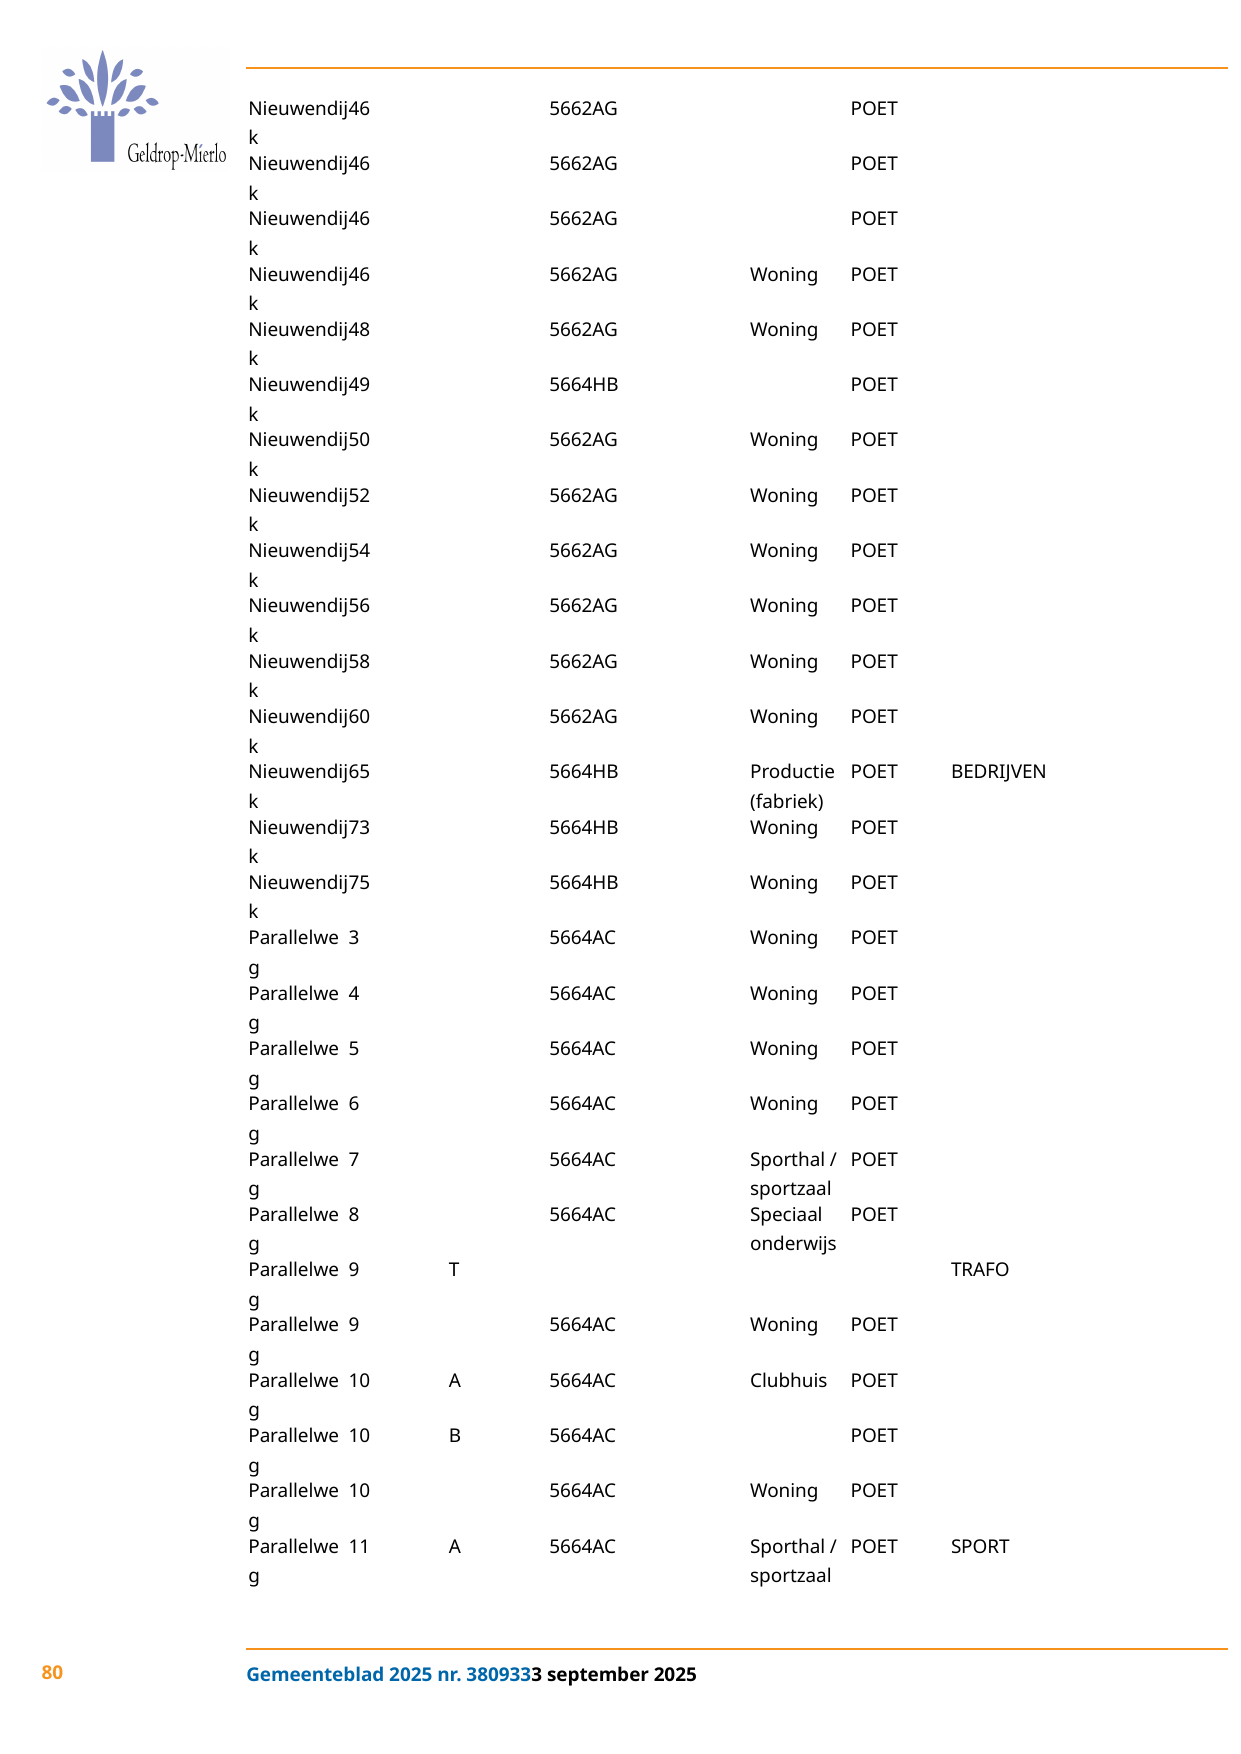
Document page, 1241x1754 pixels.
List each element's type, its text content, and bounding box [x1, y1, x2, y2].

table_cell [951, 1201, 1051, 1256]
table_cell Clubhuis [750, 1367, 850, 1422]
table_cell 65 [348, 759, 449, 814]
picture [41, 47, 231, 172]
table_cell [750, 150, 850, 205]
table_cell [449, 261, 549, 316]
table_cell [449, 205, 549, 261]
table_cell POET [850, 1478, 951, 1533]
table_cell Nieuwendijk [248, 95, 348, 150]
table_cell [850, 1256, 951, 1312]
table_cell [650, 593, 750, 648]
table_cell B [449, 1422, 549, 1478]
table_cell [650, 95, 750, 150]
table_cell POET [850, 1201, 951, 1256]
table_cell [951, 980, 1051, 1035]
table_cell [951, 703, 1051, 758]
table_cell 5662AG [549, 537, 649, 593]
table_cell [449, 537, 549, 593]
table_cell Woning [750, 261, 850, 316]
table_cell [449, 371, 549, 427]
table_cell 10 [348, 1422, 449, 1478]
table_cell [951, 1422, 1051, 1478]
table_cell [650, 1035, 750, 1090]
table_cell [449, 648, 549, 703]
table_cell POET [850, 1146, 951, 1201]
table_cell Nieuwendijk [248, 759, 348, 814]
table_cell Nieuwendijk [248, 150, 348, 205]
table_cell 9 [348, 1312, 449, 1367]
table_cell 5664AC [549, 980, 649, 1035]
table_cell [449, 1090, 549, 1146]
table_cell [650, 537, 750, 593]
table_cell POET [850, 593, 951, 648]
table_cell Parallelweg [248, 1146, 348, 1201]
table_cell [650, 1201, 750, 1256]
table_cell 5664AC [549, 1312, 649, 1367]
table_cell POET [850, 95, 951, 150]
table_cell 5664AC [549, 925, 649, 980]
table_cell Nieuwendijk [248, 316, 348, 371]
table_cell 5662AG [549, 648, 649, 703]
table_cell 50 [348, 427, 449, 482]
table_cell 8 [348, 1201, 449, 1256]
table_cell 5664AC [549, 1146, 649, 1201]
table_cell POET [850, 371, 951, 427]
table_cell POET [850, 1035, 951, 1090]
table_cell POET [850, 869, 951, 924]
table_cell 5662AG [549, 150, 649, 205]
table_cell [750, 205, 850, 261]
table_cell 3 [348, 925, 449, 980]
table_cell [449, 759, 549, 814]
table_cell 6 [348, 1090, 449, 1146]
table_cell Woning [750, 482, 850, 537]
table_cell 9 [348, 1256, 449, 1312]
table_cell POET [850, 1090, 951, 1146]
table_cell Woning [750, 316, 850, 371]
table_cell [750, 1422, 850, 1478]
table_cell [449, 814, 549, 869]
table_cell Woning [750, 537, 850, 593]
table_cell POET [850, 427, 951, 482]
table_cell 5662AG [549, 261, 649, 316]
table_cell 5664HB [549, 371, 649, 427]
table_cell [549, 1256, 649, 1312]
table_cell 7 [348, 1146, 449, 1201]
table_cell T [449, 1256, 549, 1312]
table_cell POET [850, 814, 951, 869]
table_cell [951, 1090, 1051, 1146]
table_cell [650, 925, 750, 980]
table_cell A [449, 1367, 549, 1422]
table_cell [951, 316, 1051, 371]
table_cell 58 [348, 648, 449, 703]
table_cell Speciaal onderwijs [750, 1201, 850, 1256]
table_cell [449, 482, 549, 537]
table_cell [650, 1533, 750, 1588]
table_cell 48 [348, 316, 449, 371]
table_cell [750, 371, 850, 427]
table_cell Parallelweg [248, 980, 348, 1035]
table_cell 5664AC [549, 1422, 649, 1478]
table_cell Nieuwendijk [248, 593, 348, 648]
table_cell 5662AG [549, 482, 649, 537]
table_cell 5664HB [549, 759, 649, 814]
table_cell [650, 427, 750, 482]
table_cell TRAFO [951, 1256, 1051, 1312]
table_cell 10 [348, 1367, 449, 1422]
table_cell 54 [348, 537, 449, 593]
table_cell POET [850, 1312, 951, 1367]
table_cell 11 [348, 1533, 449, 1588]
table_cell 5664HB [549, 814, 649, 869]
table_cell Woning [750, 925, 850, 980]
table_cell [449, 316, 549, 371]
table_cell [449, 1146, 549, 1201]
table_cell Nieuwendijk [248, 537, 348, 593]
table_cell 75 [348, 869, 449, 924]
table_cell 5662AG [549, 593, 649, 648]
table_cell [951, 1146, 1051, 1201]
table_cell POET [850, 648, 951, 703]
table_cell 46 [348, 261, 449, 316]
table_cell 5664AC [549, 1035, 649, 1090]
table_cell Woning [750, 703, 850, 758]
table_cell [650, 150, 750, 205]
table_cell [951, 593, 1051, 648]
table_cell [449, 1035, 549, 1090]
table_cell [449, 427, 549, 482]
table_cell [650, 1422, 750, 1478]
table_cell [951, 261, 1051, 316]
table_cell [650, 316, 750, 371]
table_cell Woning [750, 1090, 850, 1146]
table_cell SPORT [951, 1533, 1051, 1588]
table_cell [650, 261, 750, 316]
table_cell [449, 150, 549, 205]
table_cell [951, 1312, 1051, 1367]
table_cell Nieuwendijk [248, 261, 348, 316]
table_cell 46 [348, 95, 449, 150]
table_cell POET [850, 316, 951, 371]
table_cell Nieuwendijk [248, 427, 348, 482]
table_cell A [449, 1533, 549, 1588]
table_cell POET [850, 482, 951, 537]
table_cell 60 [348, 703, 449, 758]
table_cell [750, 1256, 850, 1312]
table_cell Woning [750, 869, 850, 924]
table_cell Woning [750, 1312, 850, 1367]
table_cell [951, 814, 1051, 869]
table_cell [650, 703, 750, 758]
table_cell [650, 1367, 750, 1422]
table_cell [650, 648, 750, 703]
table_cell Parallelweg [248, 1367, 348, 1422]
table_cell Sporthal / sportzaal [750, 1533, 850, 1588]
table_cell 5662AG [549, 205, 649, 261]
table_cell Woning [750, 1478, 850, 1533]
table_cell 5664AC [549, 1090, 649, 1146]
table_cell [750, 95, 850, 150]
table_cell [951, 648, 1051, 703]
table_cell Productie (fabriek) [750, 759, 850, 814]
table_cell [650, 205, 750, 261]
table_cell Nieuwendijk [248, 703, 348, 758]
table_cell 56 [348, 593, 449, 648]
table_cell [951, 537, 1051, 593]
table_cell Parallelweg [248, 1422, 348, 1478]
table_cell Parallelweg [248, 1256, 348, 1312]
table_cell 5664AC [549, 1478, 649, 1533]
table_cell Nieuwendijk [248, 205, 348, 261]
table_cell [449, 95, 549, 150]
table_cell 5664AC [549, 1367, 649, 1422]
table_cell Sporthal / sportzaal [750, 1146, 850, 1201]
table_cell [951, 205, 1051, 261]
table_cell [951, 1367, 1051, 1422]
table_cell [650, 482, 750, 537]
table_cell 10 [348, 1478, 449, 1533]
table_cell 5664HB [549, 869, 649, 924]
table_cell [650, 869, 750, 924]
table_cell [449, 1478, 549, 1533]
table_cell Nieuwendijk [248, 371, 348, 427]
table_cell [449, 925, 549, 980]
table_cell [951, 427, 1051, 482]
table_cell POET [850, 205, 951, 261]
table_cell [650, 814, 750, 869]
table_cell POET [850, 261, 951, 316]
table_cell Nieuwendijk [248, 482, 348, 537]
table_cell Parallelweg [248, 1533, 348, 1588]
table_cell [650, 759, 750, 814]
table_cell [650, 371, 750, 427]
table_cell Nieuwendijk [248, 869, 348, 924]
table_cell 5664AC [549, 1201, 649, 1256]
table_cell 49 [348, 371, 449, 427]
table_cell POET [850, 1367, 951, 1422]
table_cell POET [850, 150, 951, 205]
table_cell [449, 1201, 549, 1256]
table_cell [650, 1146, 750, 1201]
table_cell 5664AC [549, 1533, 649, 1588]
table_cell 5 [348, 1035, 449, 1090]
table_cell POET [850, 980, 951, 1035]
table_cell [650, 980, 750, 1035]
table_cell [951, 371, 1051, 427]
table_cell 5662AG [549, 427, 649, 482]
table_cell [449, 980, 549, 1035]
table_cell 5662AG [549, 316, 649, 371]
table_cell [449, 593, 549, 648]
table_cell [951, 95, 1051, 150]
table_cell Parallelweg [248, 1035, 348, 1090]
table_cell Woning [750, 980, 850, 1035]
table_cell Nieuwendijk [248, 648, 348, 703]
table_cell [449, 1312, 549, 1367]
table_cell POET [850, 537, 951, 593]
table_cell POET [850, 759, 951, 814]
table_cell POET [850, 1533, 951, 1588]
table_cell 4 [348, 980, 449, 1035]
table_cell [951, 925, 1051, 980]
table_cell [650, 1478, 750, 1533]
table_cell 73 [348, 814, 449, 869]
table_cell [951, 1478, 1051, 1533]
table_cell POET [850, 1422, 951, 1478]
table_cell [449, 869, 549, 924]
table_cell 46 [348, 150, 449, 205]
table_cell [650, 1312, 750, 1367]
table_cell [449, 703, 549, 758]
table_cell Parallelweg [248, 925, 348, 980]
table_cell [650, 1256, 750, 1312]
table_cell 52 [348, 482, 449, 537]
table_cell Nieuwendijk [248, 814, 348, 869]
table_cell POET [850, 703, 951, 758]
table_cell Parallelweg [248, 1478, 348, 1533]
table_cell Woning [750, 593, 850, 648]
table_cell 5662AG [549, 703, 649, 758]
table_cell [650, 1090, 750, 1146]
table_cell [951, 150, 1051, 205]
table_cell Woning [750, 1035, 850, 1090]
table_cell POET [850, 925, 951, 980]
table_cell Parallelweg [248, 1201, 348, 1256]
table_cell [951, 1035, 1051, 1090]
table_cell Woning [750, 648, 850, 703]
table_cell [951, 869, 1051, 924]
table_cell [951, 482, 1051, 537]
table_cell Woning [750, 814, 850, 869]
table_cell 5662AG [549, 95, 649, 150]
table_cell Parallelweg [248, 1090, 348, 1146]
table_cell 46 [348, 205, 449, 261]
table_cell Parallelweg [248, 1312, 348, 1367]
table_cell BEDRIJVEN [951, 759, 1051, 814]
table_cell Woning [750, 427, 850, 482]
